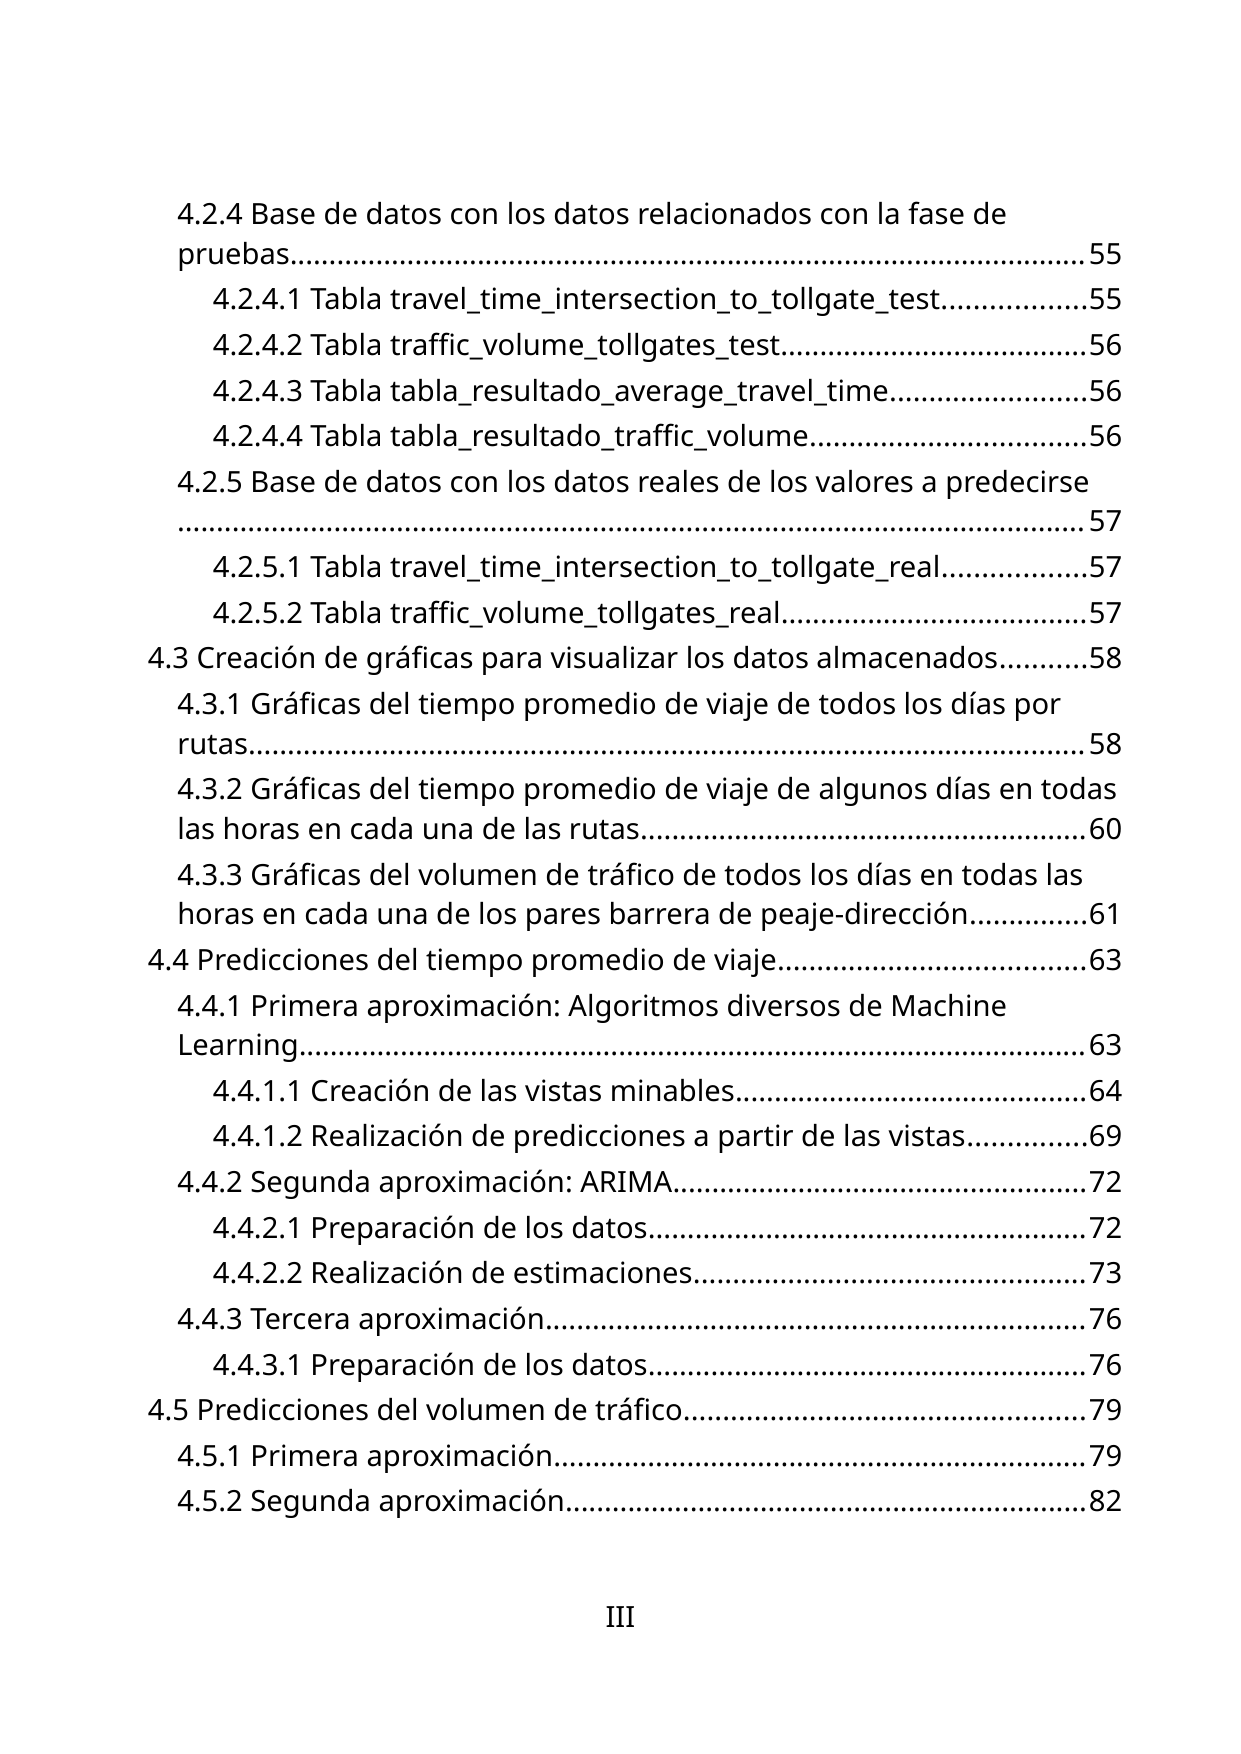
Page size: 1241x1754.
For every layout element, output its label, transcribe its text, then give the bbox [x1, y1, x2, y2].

text 4.2.4.2 Tabla traffic_volume_tollgates_test 56 [207, 324, 1122, 364]
text 4.3.2 Gráficas del tiempo promedio de viaje de algunos días en todas las horas en cada una de las rutas 60 [177, 768, 1122, 848]
text 4.4.3 Tercera aproximación 76 [177, 1298, 1122, 1338]
text 4.4.3.1 Preparación de los datos 76 [207, 1344, 1122, 1383]
text 4.2.4.3 Tabla tabla_resultado_average_travel_time 56 [207, 370, 1122, 409]
text 4.2.5.2 Tabla traffic_volume_tollgates_real 57 [207, 592, 1122, 632]
text 4.5.2 Segunda aproximación 82 [177, 1481, 1122, 1520]
text 4.4 Predicciones del tiempo promedio de viaje 63 [148, 939, 1122, 979]
text 4.4.1.1 Creación de las vistas minables 64 [207, 1070, 1122, 1110]
text 4.2.5 Base de datos con los datos reales de los valores a predecirse 57 [177, 461, 1122, 540]
text 4.5.1 Primera aproximación 79 [177, 1435, 1122, 1475]
text 4.4.2.2 Realización de estimaciones 73 [207, 1253, 1122, 1292]
text 4.4.1.2 Realización de predicciones a partir de las vistas 69 [207, 1116, 1122, 1155]
text 4.4.2.1 Preparación de los datos 72 [207, 1207, 1122, 1247]
text 4.3.1 Gráficas del tiempo promedio de viaje de todos los días por rutas 58 [177, 683, 1122, 763]
text 4.5 Predicciones del volumen de tráfico 79 [148, 1389, 1122, 1429]
text 4.2.4.4 Tabla tabla_resultado_traffic_volume 56 [207, 415, 1122, 455]
text 4.4.2 Segunda aproximación: ARIMA 72 [177, 1161, 1122, 1201]
text 4.4.1 Primera aproximación: Algoritmos diversos de Machine Learning 63 [177, 985, 1122, 1064]
text 4.2.5.1 Tabla travel_time_intersection_to_tollgate_real 57 [207, 546, 1122, 586]
text 4.2.4.1 Tabla travel_time_intersection_to_tollgate_test 55 [207, 278, 1122, 318]
text 4.2.4 Base de datos con los datos relacionados con la fase de pruebas 55 [177, 193, 1122, 273]
text 4.3.3 Gráficas del volumen de tráfico de todos los días en todas las horas en cada una de los pares barrera de peaje-dirección 61 [177, 854, 1122, 933]
text 4.3 Creación de gráficas para visualizar los datos almacenados 58 [148, 638, 1122, 677]
